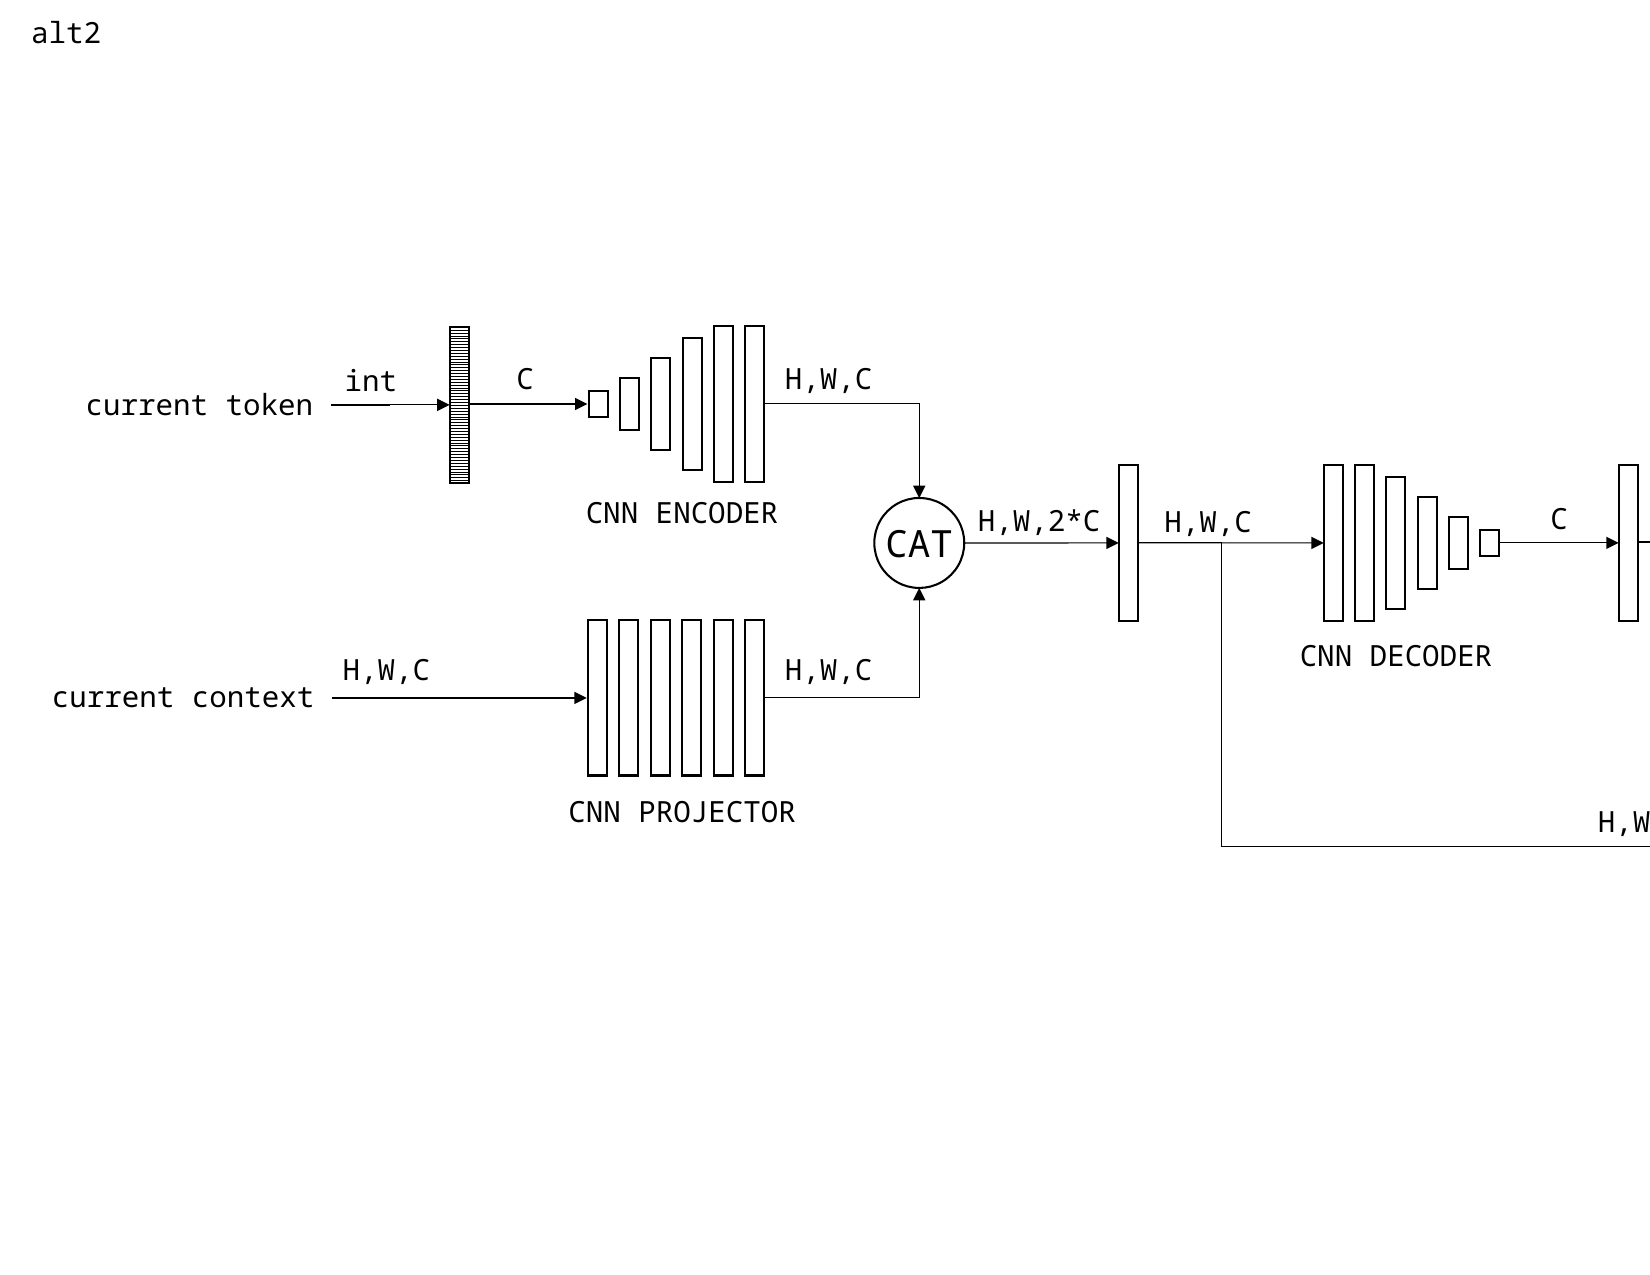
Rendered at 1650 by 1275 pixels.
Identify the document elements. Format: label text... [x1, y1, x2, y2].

text_box H,W,C [327, 643, 446, 694]
text_box int [329, 354, 413, 405]
text_box alt2 [16, 7, 116, 58]
text_box CNN ENCODER [571, 486, 794, 537]
text_box C [501, 353, 549, 404]
text_box H,W,2*C [963, 495, 1116, 546]
text_box H,W,C [769, 353, 888, 404]
text_box CNN PROJECTOR [553, 785, 811, 836]
text_box CAT [874, 497, 965, 588]
text_box H,W,C [1583, 796, 1650, 846]
text_box H,W,C [1149, 495, 1267, 542]
text_box CNN DECODER [1285, 629, 1508, 680]
text_box C [1535, 493, 1583, 544]
text_box current token [70, 378, 328, 429]
text_box H,W,C [769, 643, 888, 694]
text_box current context [37, 671, 330, 722]
text_box [449, 327, 469, 483]
